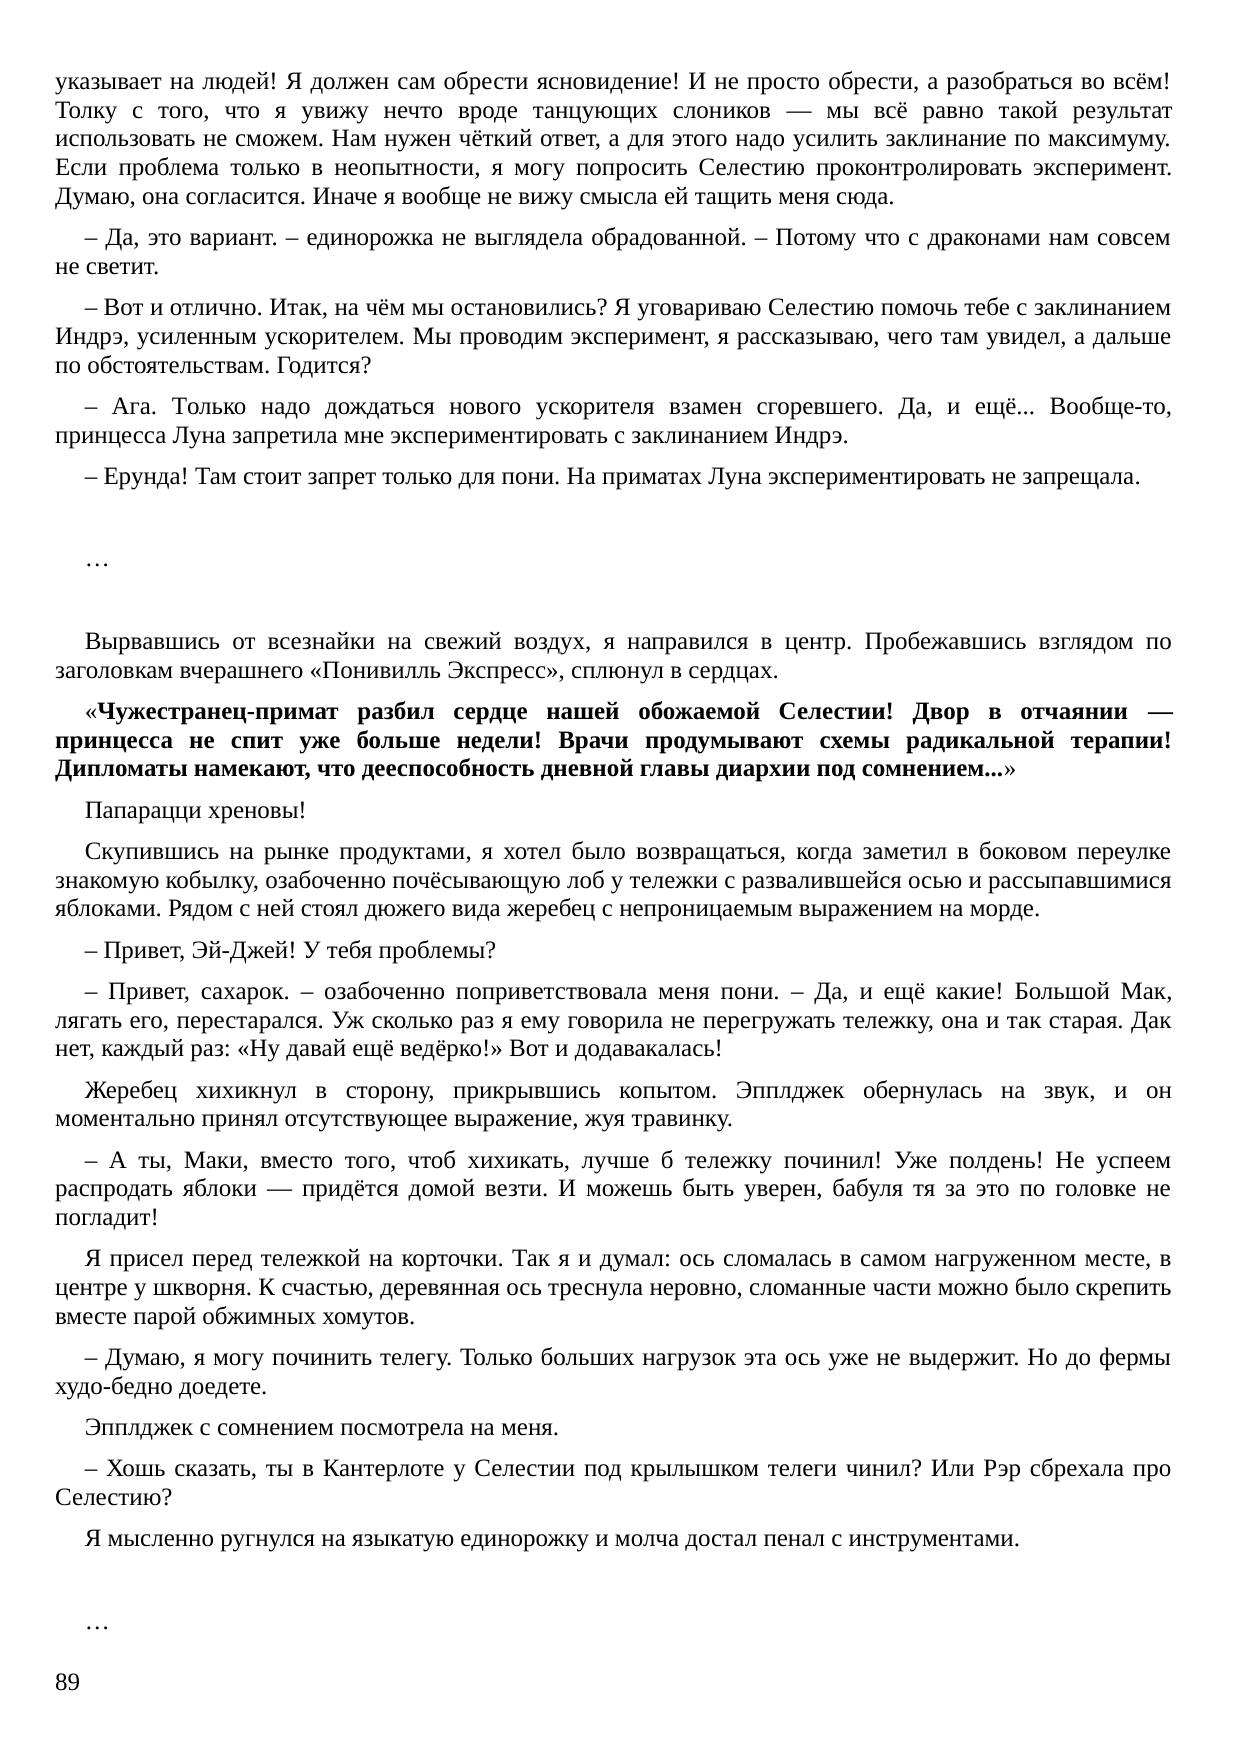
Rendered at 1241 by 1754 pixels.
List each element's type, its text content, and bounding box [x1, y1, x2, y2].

text указывает на людей! Я должен сам обрести ясновидение! И не просто обрести, а разобраться во всём! Толку с того, что я увижу нечто вроде танцующих слоников — мы всё равно такой результат использовать не сможем. Нам нужен чёткий ответ, а для этого надо усилить заклинание по максимуму. Если проблема только в неопытности, я могу попросить Селестию проконтролировать эксперимент. Думаю, она согласится. Иначе я вообще не вижу смысла ей тащить меня сюда. [55, 66, 1173, 210]
text – Хошь сказать, ты в Кантерлоте у Селестии под крылышком телеги чинил? Или Рэр сбрехала про Селестию? [55, 1453, 1173, 1511]
text – Привет, сахарок. – озабоченно поприветствовала меня пони. – Да, и ещё какие! Большой Мак, лягать его, перестарался. Уж сколько раз я ему говорила не перегружать тележку, она и так старая. Дак нет, каждый раз: «Ну давай ещё ведёрко!» Вот и додавакалась! [55, 976, 1173, 1062]
text – Вот и отлично. Итак, на чём мы остановились? Я уговариваю Селестию помочь тебе с заклинанием Индрэ, усиленным ускорителем. Мы проводим эксперимент, я рассказываю, чего там увидел, а дальше по обстоятельствам. Годится? [55, 292, 1173, 378]
text Эпплджек с сомнением посмотрела на меня. [55, 1412, 1173, 1441]
text «Чужестранец-примат разбил сердце нашей обожаемой Селестии! Двор в отчаянии — принцесса не спит уже больше недели! Врачи продумывают схемы радикальной терапии! Дипломаты намекают, что дееспособность дневной главы диархии под сомнением...» [55, 696, 1173, 782]
text – Думаю, я могу починить телегу. Только больших нагрузок эта ось уже не выдержит. Но до фермы худо-бедно доедете. [55, 1342, 1173, 1400]
text … [55, 1606, 1173, 1635]
text – Да, это вариант. – единорожка не выглядела обрадованной. – Потому что с драконами нам совсем не светит. [55, 222, 1173, 280]
text Я мысленно ругнулся на языкатую единорожку и молча достал пенал с инструментами. [55, 1523, 1173, 1552]
text Скупившись на рынке продуктами, я хотел было возвращаться, когда заметил в боковом переулке знакомую кобылку, озабоченно почёсывающую лоб у тележки с развалившейся осью и рассыпавшимися яблоками. Рядом с ней стоял дюжего вида жеребец с непроницаемым выражением на морде. [55, 836, 1173, 922]
text – Привет, Эй-Джей! У тебя проблемы? [55, 935, 1173, 963]
text – А ты, Маки, вместо того, чтоб хихикать, лучше б тележку починил! Уже полдень! Не успеем распродать яблоки — придётся домой везти. И можешь быть уверен, бабуля тя за это по головке не погладит! [55, 1145, 1173, 1231]
text … [55, 543, 1173, 572]
text Я присел перед тележкой на корточки. Так я и думал: ось сломалась в самом нагруженном месте, в центре у шкворня. К счастью, деревянная ось треснула неровно, сломанные части можно было скрепить вместе парой обжимных хомутов. [55, 1243, 1173, 1330]
text Вырвавшись от всезнайки на свежий воздух, я направился в центр. Пробежавшись взглядом по заголовкам вчерашнего «Понивилль Экспресс», сплюнул в сердцах. [55, 626, 1173, 683]
text – Ерунда! Там стоит запрет только для пони. На приматах Луна экспериментировать не запрещала. [55, 461, 1173, 490]
text – Ага. Только надо дождаться нового ускорителя взамен сгоревшего. Да, и ещё... Вообще-то, принцесса Луна запретила мне экспериментировать с заклинанием Индрэ. [55, 391, 1173, 448]
text Папарацци хреновы! [55, 795, 1173, 823]
text Жеребец хихикнул в сторону, прикрывшись копытом. Эпплджек обернулась на звук, и он моментально принял отсутствующее выражение, жуя травинку. [55, 1075, 1173, 1132]
